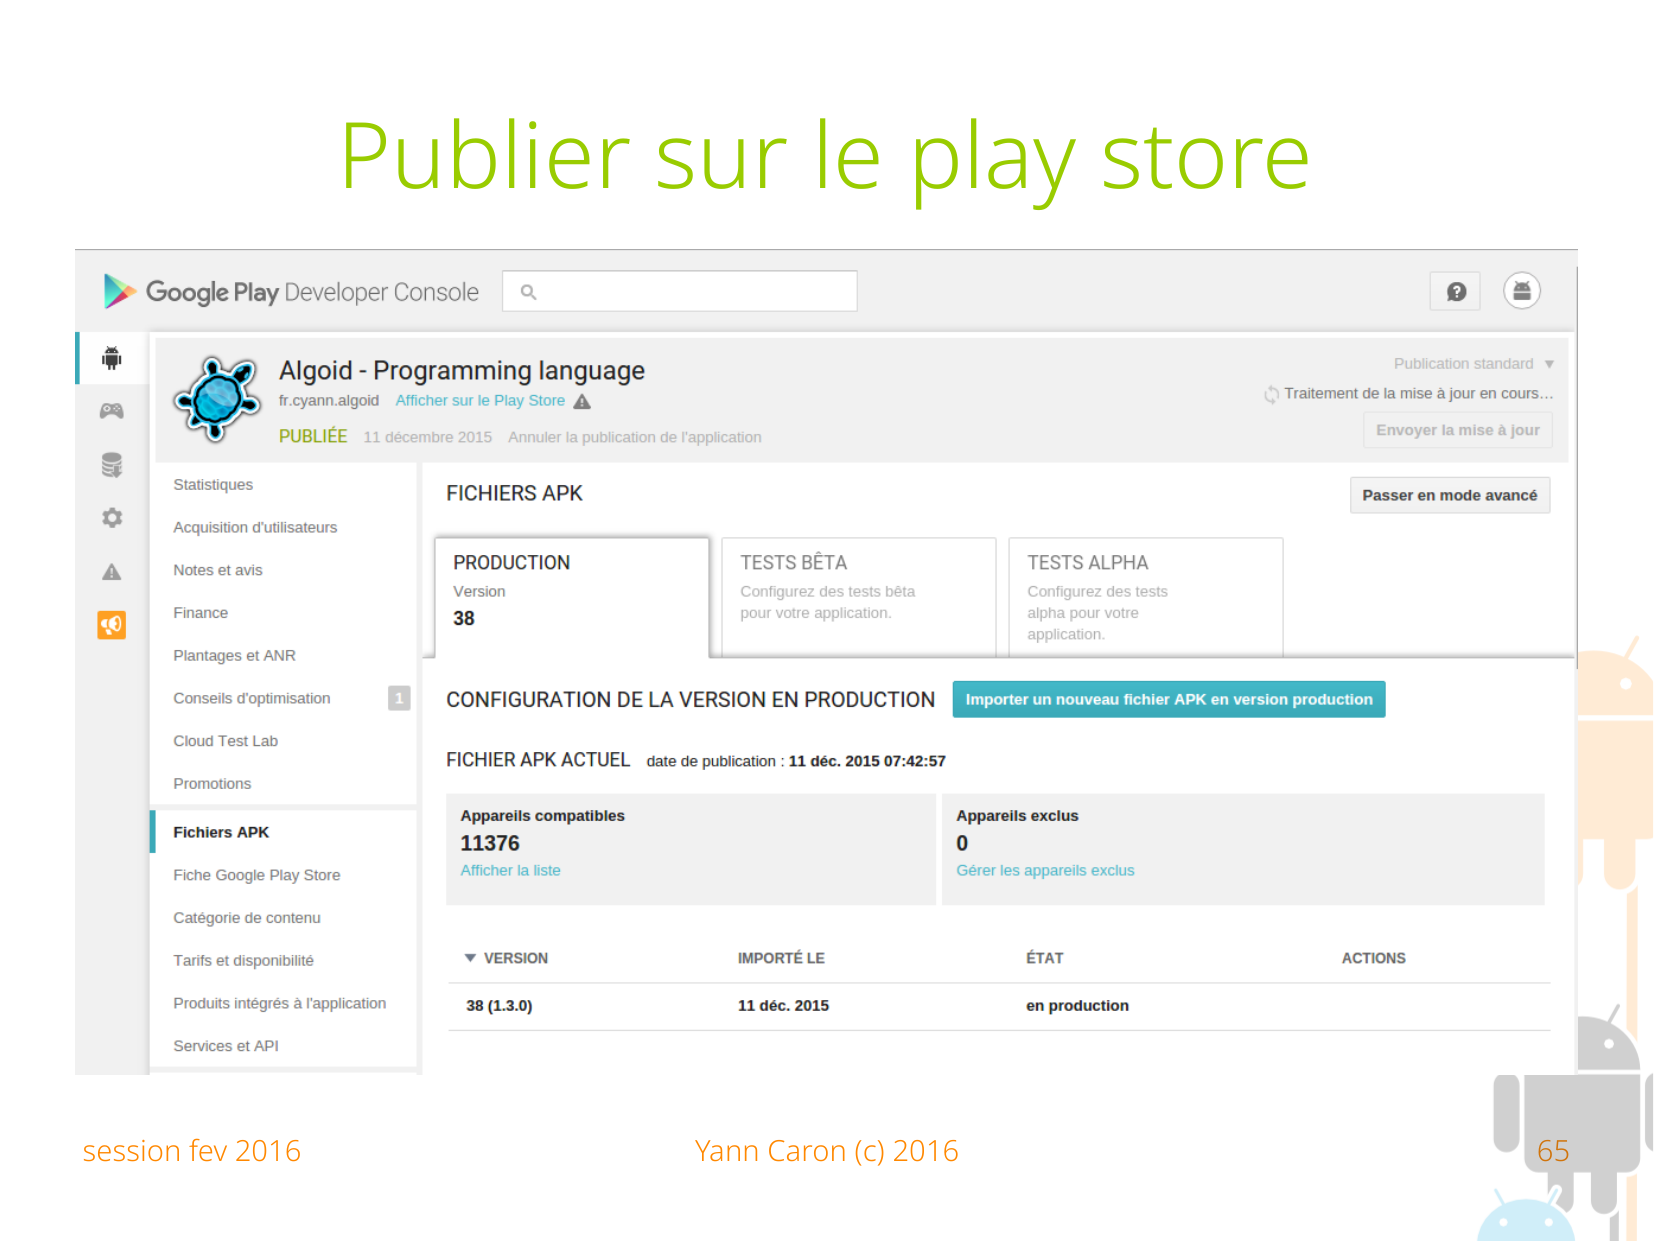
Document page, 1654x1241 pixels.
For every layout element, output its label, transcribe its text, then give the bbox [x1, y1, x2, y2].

picture [75, 249, 1654, 1241]
title Publier sur le play store [82, 49, 1571, 249]
